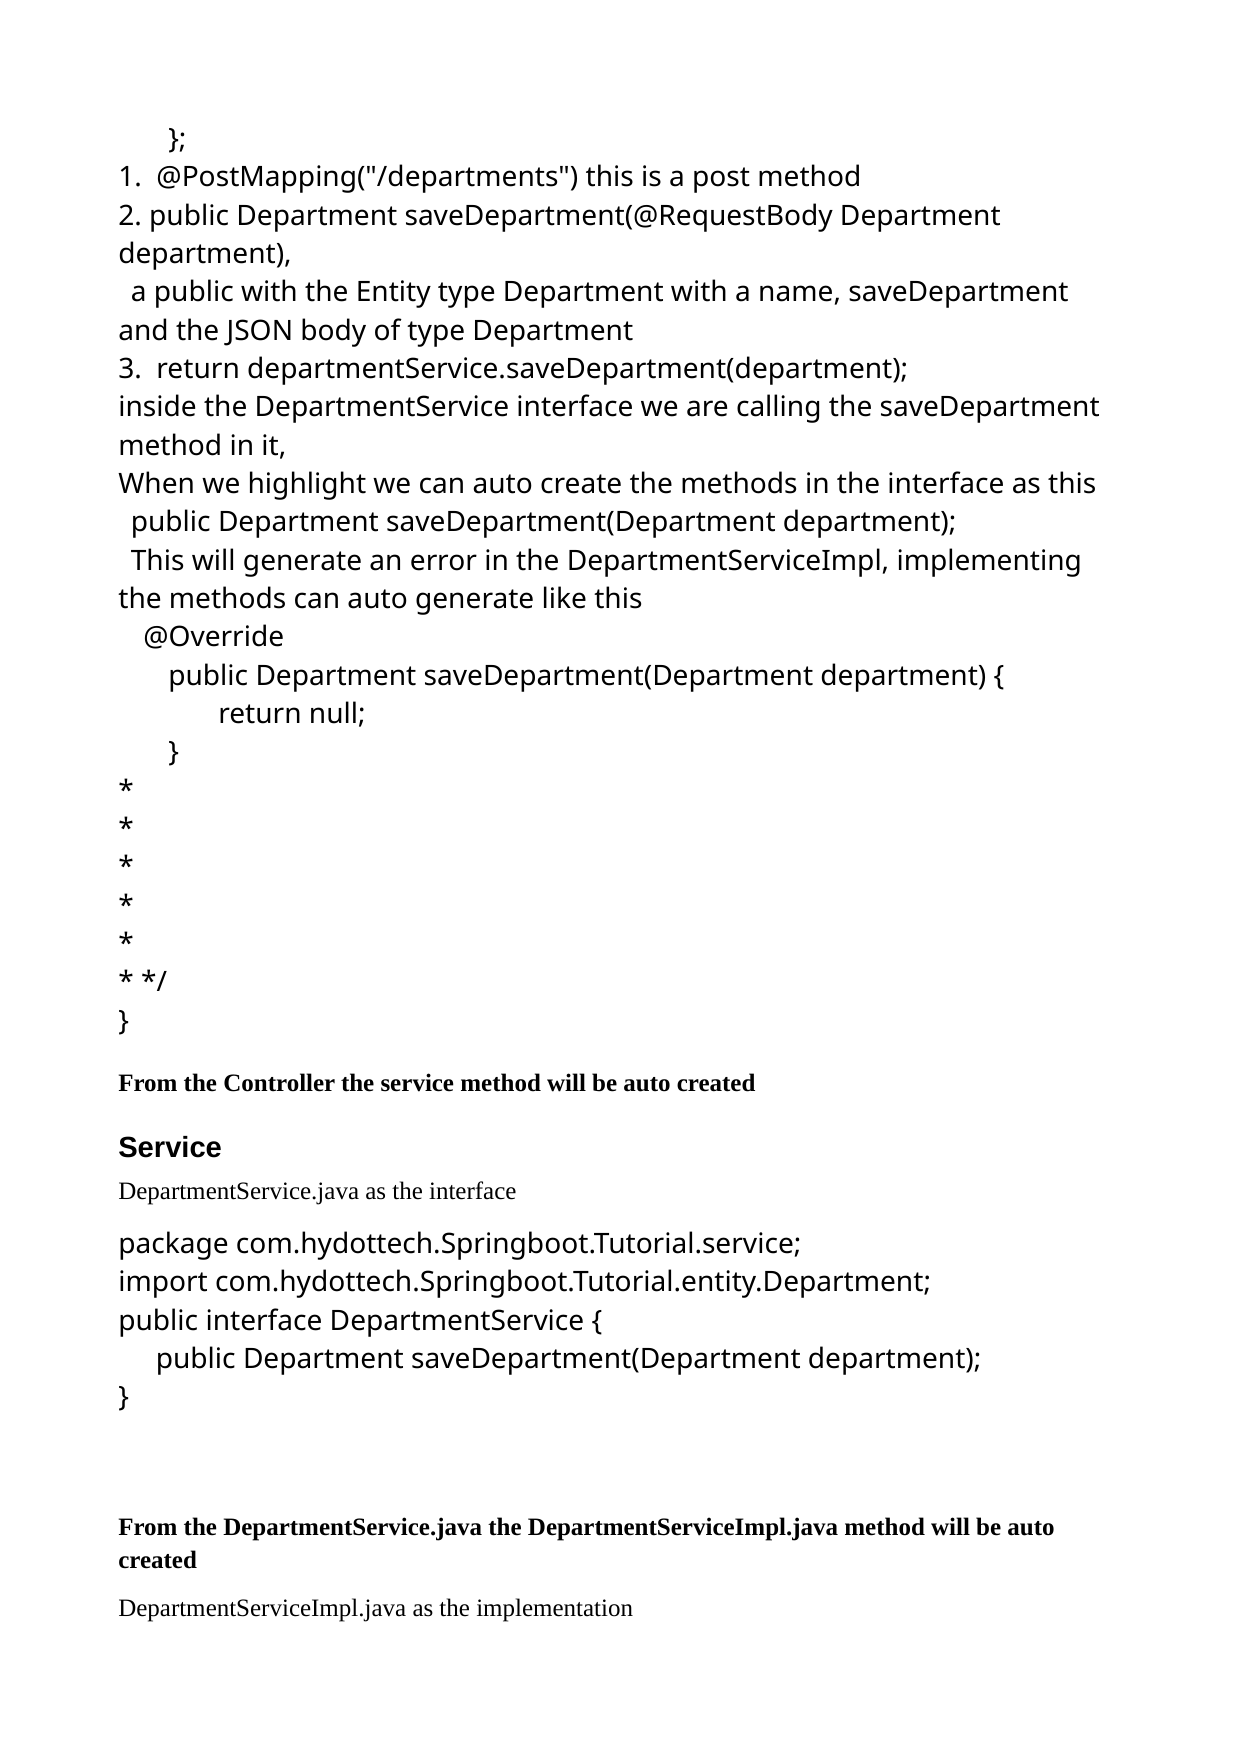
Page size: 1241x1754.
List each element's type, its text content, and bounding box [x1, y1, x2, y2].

subtitle Service [118, 1130, 1122, 1163]
text return null; [118, 693, 1122, 731]
text public Department saveDepartment(Department department); [118, 501, 1122, 540]
text From the Controller the service method will be auto created [118, 1068, 1122, 1096]
text public interface DepartmentService { [118, 1300, 1122, 1338]
text When we highlight we can auto create the methods in the interface as this [118, 463, 1122, 501]
text * [118, 885, 1122, 923]
text * [118, 846, 1122, 885]
text inside the DepartmentService interface we are calling the saveDepartment method in it, [118, 386, 1122, 463]
text 1. @PostMapping("/departments") this is a post method [118, 156, 1122, 195]
text package com.hydottech.Springboot.Tutorial.service; [118, 1223, 1122, 1262]
text } [118, 1377, 1122, 1415]
text } [118, 731, 1122, 770]
text * [118, 923, 1122, 961]
text From the DepartmentService.java the DepartmentServiceImpl.java method will be auto created [118, 1512, 1122, 1574]
text public Department saveDepartment(Department department) { [118, 655, 1122, 693]
text * [118, 808, 1122, 846]
text } [118, 1000, 1122, 1038]
text DepartmentServiceImpl.java as the implementation [118, 1593, 1122, 1622]
text import com.hydottech.Springboot.Tutorial.entity.Department; [118, 1262, 1122, 1300]
text public Department saveDepartment(Department department); [118, 1338, 1122, 1377]
text a public with the Entity type Department with a name, saveDepartment and the JSON body of type Department [118, 271, 1122, 348]
text 2. public Department saveDepartment(@RequestBody Department department), [118, 195, 1122, 271]
text * */ [118, 961, 1122, 1000]
text This will generate an error in the DepartmentServiceImpl, implementing the methods can auto generate like this [118, 540, 1122, 616]
text @Override [118, 616, 1122, 655]
text 3. return departmentService.saveDepartment(department); [118, 348, 1122, 386]
text * [118, 770, 1122, 808]
text DepartmentService.java as the interface [118, 1176, 1122, 1204]
text }; [118, 118, 1122, 156]
